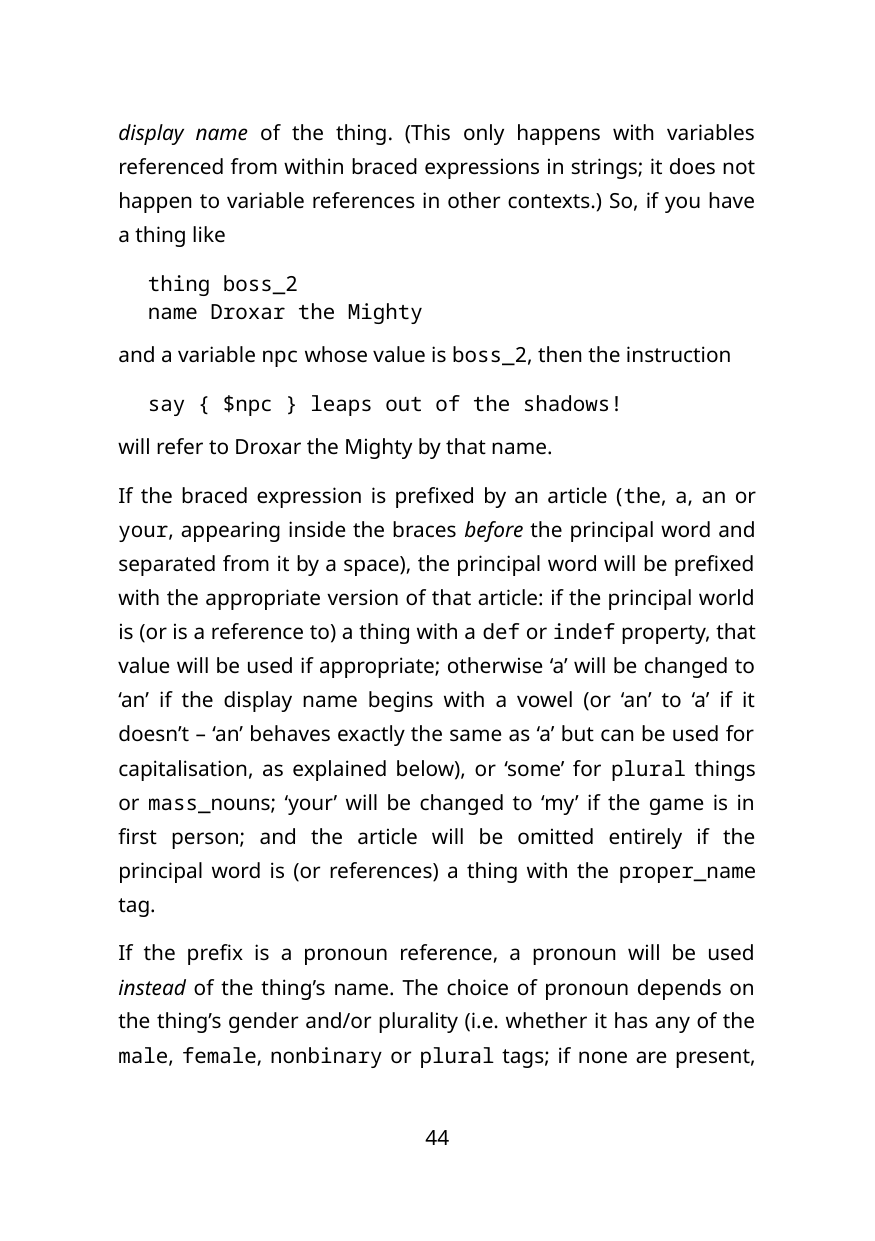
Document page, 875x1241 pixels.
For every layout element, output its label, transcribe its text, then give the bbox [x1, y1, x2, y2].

text will refer to Droxar the Mighty by that name. [118, 432, 756, 461]
text If the prefix is a pronoun reference, a pronoun will be used instead of the thing’s name. The choice of pronoun depends on the thing’s gender and/or plurality (i.e. whether it has any of the male, female, nonbinary or plural tags; if none are present, [118, 938, 756, 1069]
text name Droxar the Mighty [148, 297, 756, 326]
text thing boss_2 [148, 269, 756, 297]
text say { $npc } leaps out of the shadows! [148, 389, 756, 418]
text If the braced expression is prefixed by an article (the, a, an or your, appearing inside the braces before the principal word and separated from it by a space), the principal word will be prefixed with the appropriate version of that article: if the principal world is (or is a reference to) a thing with a def or indef property, that value will be used if appropriate; otherwise ‘a’ will be changed to ‘an’ if the display name begins with a vowel (or ‘an’ to ‘a’ if it doesn’t – ‘an’ behaves exactly the same as ‘a’ but can be used for capitalisation, as explained below), or ‘some’ for plural things or mass_nouns; ‘your’ will be changed to ‘my’ if the game is in first person; and the article will be omitted entirely if the principal word is (or references) a thing with the proper_name tag. [118, 481, 756, 918]
text display name of the thing. (This only happens with variables referenced from within braced expressions in strings; it does not happen to variable references in other contexts.) So, if you have a thing like [118, 118, 756, 249]
text and a variable npc whose value is boss_2, then the instruction [118, 341, 756, 369]
